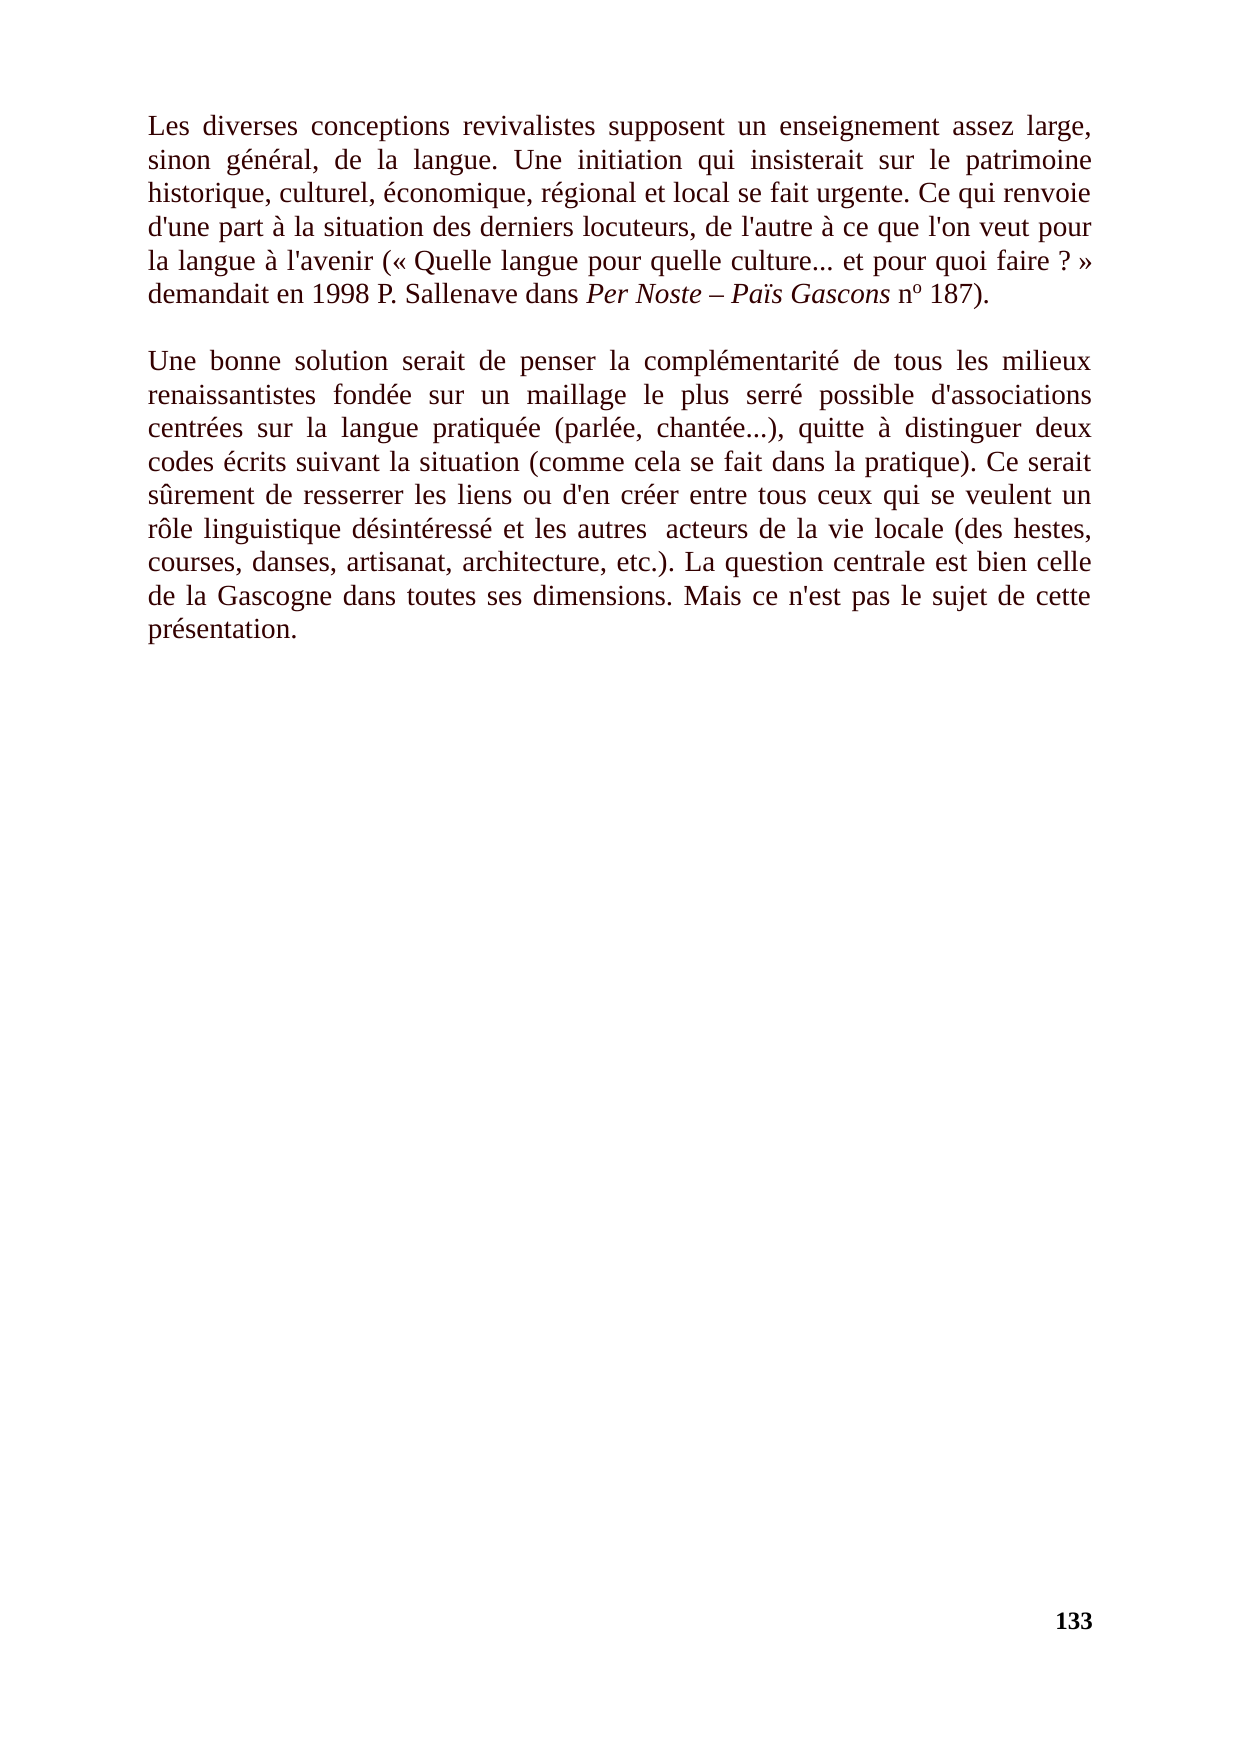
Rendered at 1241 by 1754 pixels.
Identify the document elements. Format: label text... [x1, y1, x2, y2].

text Les diverses conceptions revivalistes supposent un enseignement assez large, sinon général, de la langue. Une initiation qui insisterait sur le patrimoine historique, culturel, économique, régional et local se fait urgente. Ce qui renvoie d'une part à la situation des derniers locuteurs, de l'autre à ce que l'on veut pour la langue à l'avenir (« Quelle langue pour quelle culture... et pour quoi faire ? » demandait en 1998 P. Sallenave dans Per Noste – Païs Gascons no 187). [148, 108, 1093, 310]
text Une bonne solution serait de penser la complémentarité de tous les milieux renaissantistes fondée sur un maillage le plus serré possible d'associations centrées sur la langue pratiquée (parlée, chantée...), quitte à distinguer deux codes écrits suivant la situation (comme cela se fait dans la pratique). Ce serait sûrement de resserrer les liens ou d'en créer entre tous ceux qui se veulent un rôle linguistique désintéressé et les autres acteurs de la vie locale (des hestes, courses, danses, artisanat, architecture, etc.). La question centrale est bien celle de la Gascogne dans toutes ses dimensions. Mais ce n'est pas le sujet de cette présentation. [148, 343, 1093, 645]
